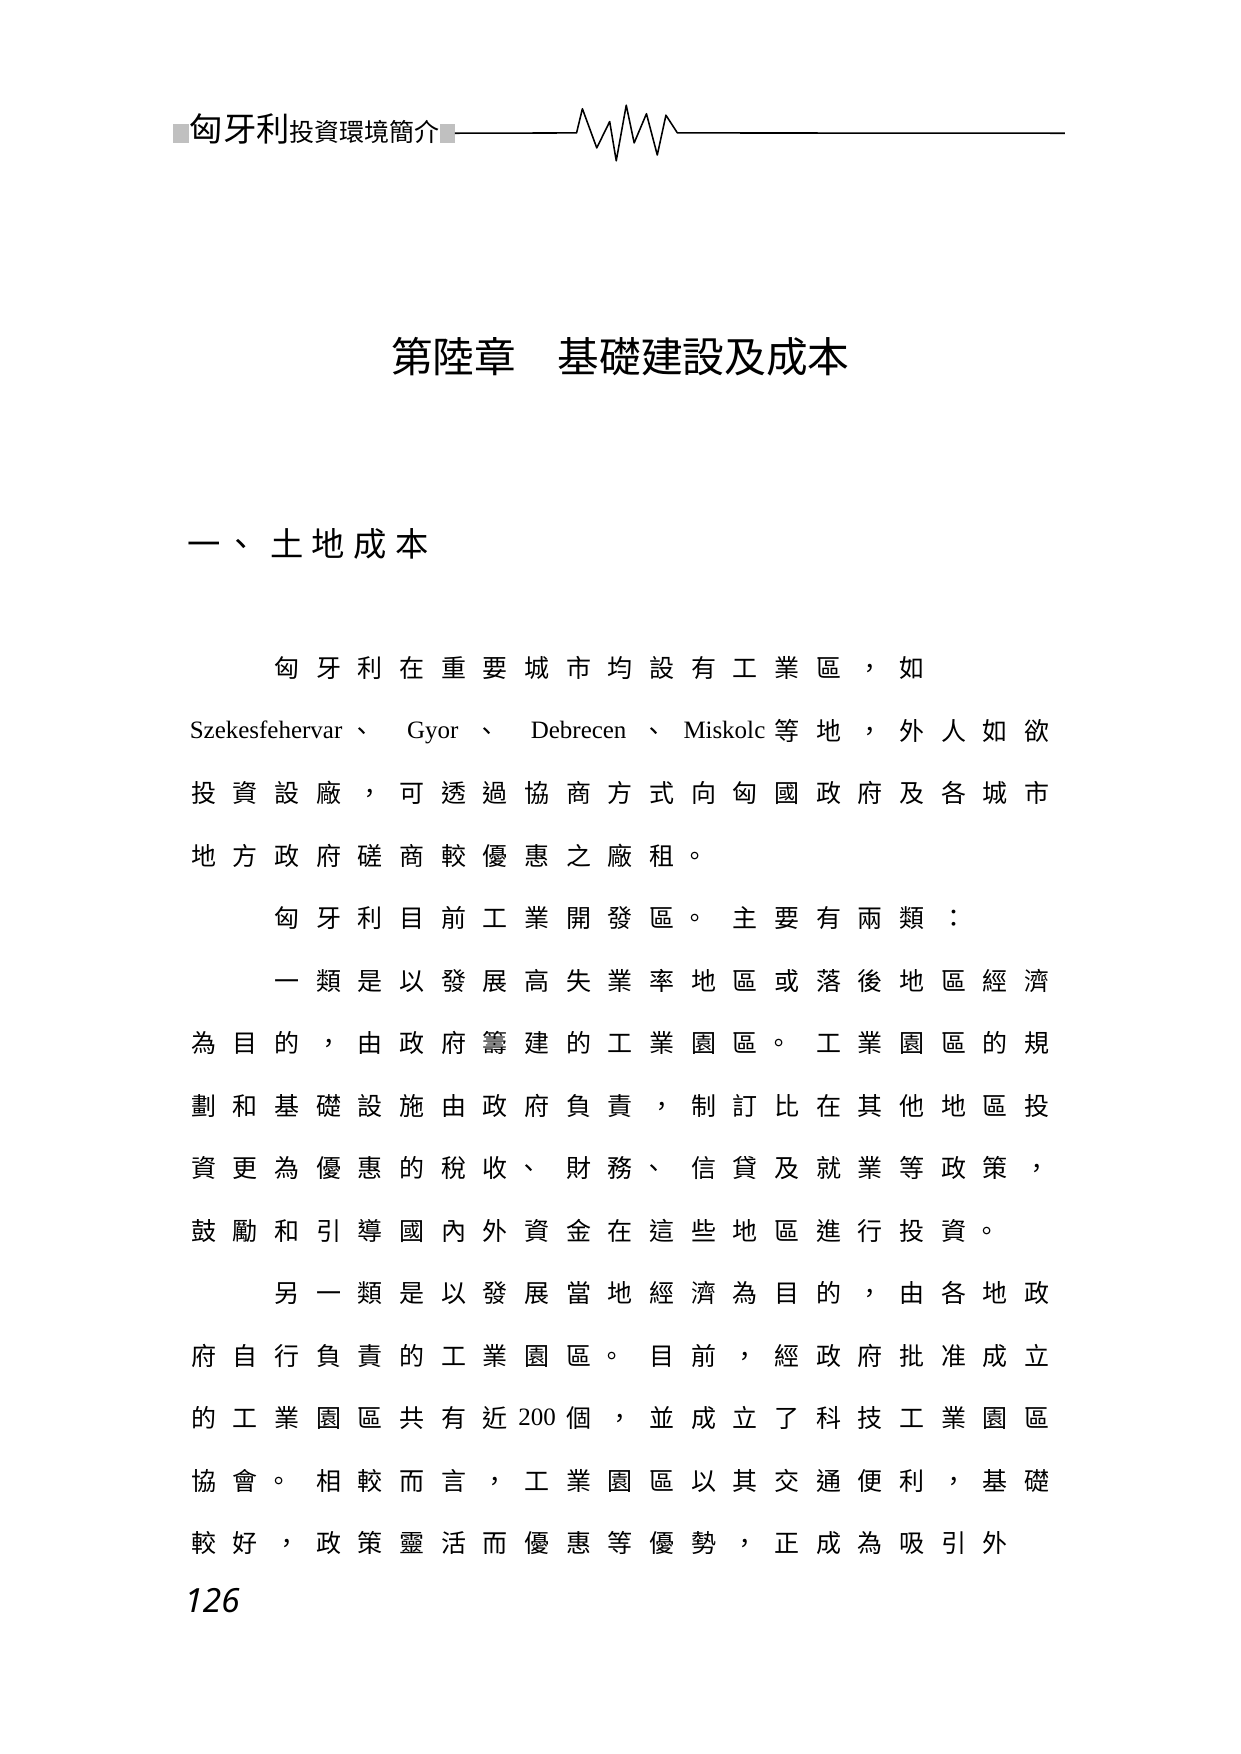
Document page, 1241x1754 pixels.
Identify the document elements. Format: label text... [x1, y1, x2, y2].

text 一、土地成本 [183, 500, 1058, 563]
text 另一類是以發展當地經濟為目的，由各地政府自行負責的工業園區。目前，經政府批准成立的工業園區共有近200個，並成立了科技工業園區協會。相較而言，工業園區以其交通便利，基礎較好，政策靈活而優惠等優勢，正成為吸引外 [183, 1250, 1058, 1563]
text 匈牙利在重要城市均設有工業區，如Szekesfehervar、Gyor、Debrecen、Miskolc等地，外人如欲投資設廠，可透過協商方式向匈國政府及各城市地方政府磋商較優惠之廠租。 [183, 625, 1058, 875]
text 第陸章 基礎建設及成本 [183, 313, 1058, 375]
text 匈牙利目前工業開發區。主要有兩類： [183, 875, 1058, 938]
text 一類是以發展高失業率地區或落後地區經濟為目的，由政府籌建的工業園區。工業園區的規劃和基礎設施由政府負責，制訂比在其他地區投資更為優惠的稅收、財務、信貸及就業等政策，鼓勵和引導國內外資金在這些地區進行投資。 [183, 938, 1058, 1250]
